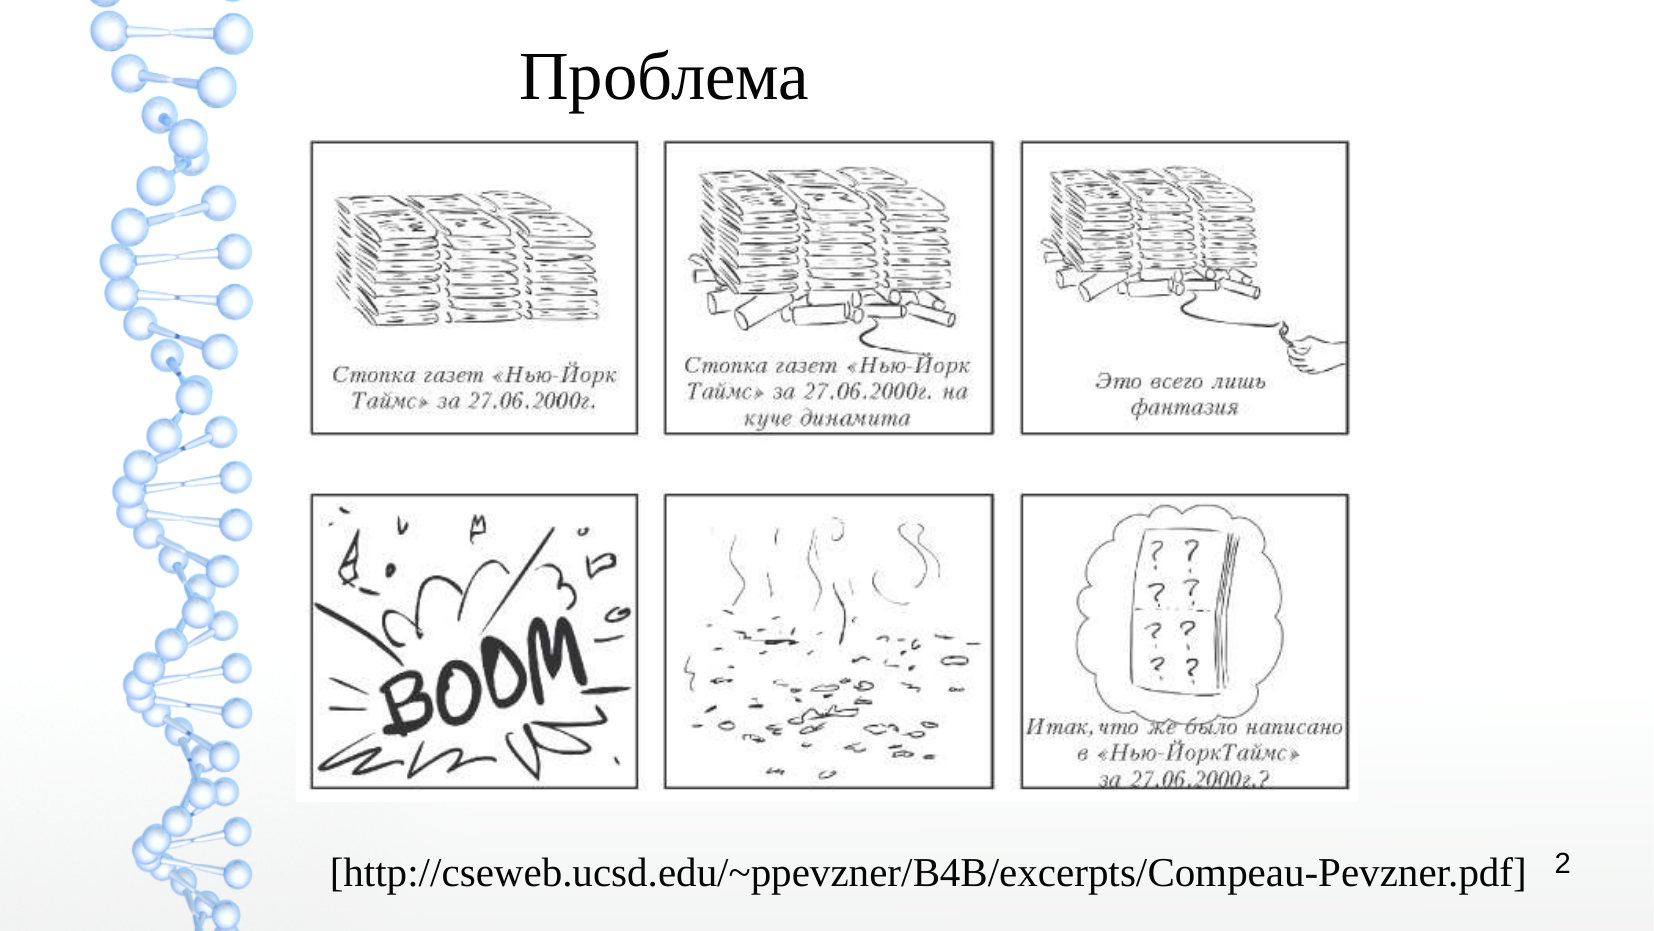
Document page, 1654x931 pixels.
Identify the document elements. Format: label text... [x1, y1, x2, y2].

title Проблема [0, 0, 1329, 154]
list [http://cseweb.ucsd.edu/~ppevzner/B4B/excerpts/Compeau-Pevzner.pdf] [271, 850, 1536, 898]
picture [0, 0, 1654, 931]
